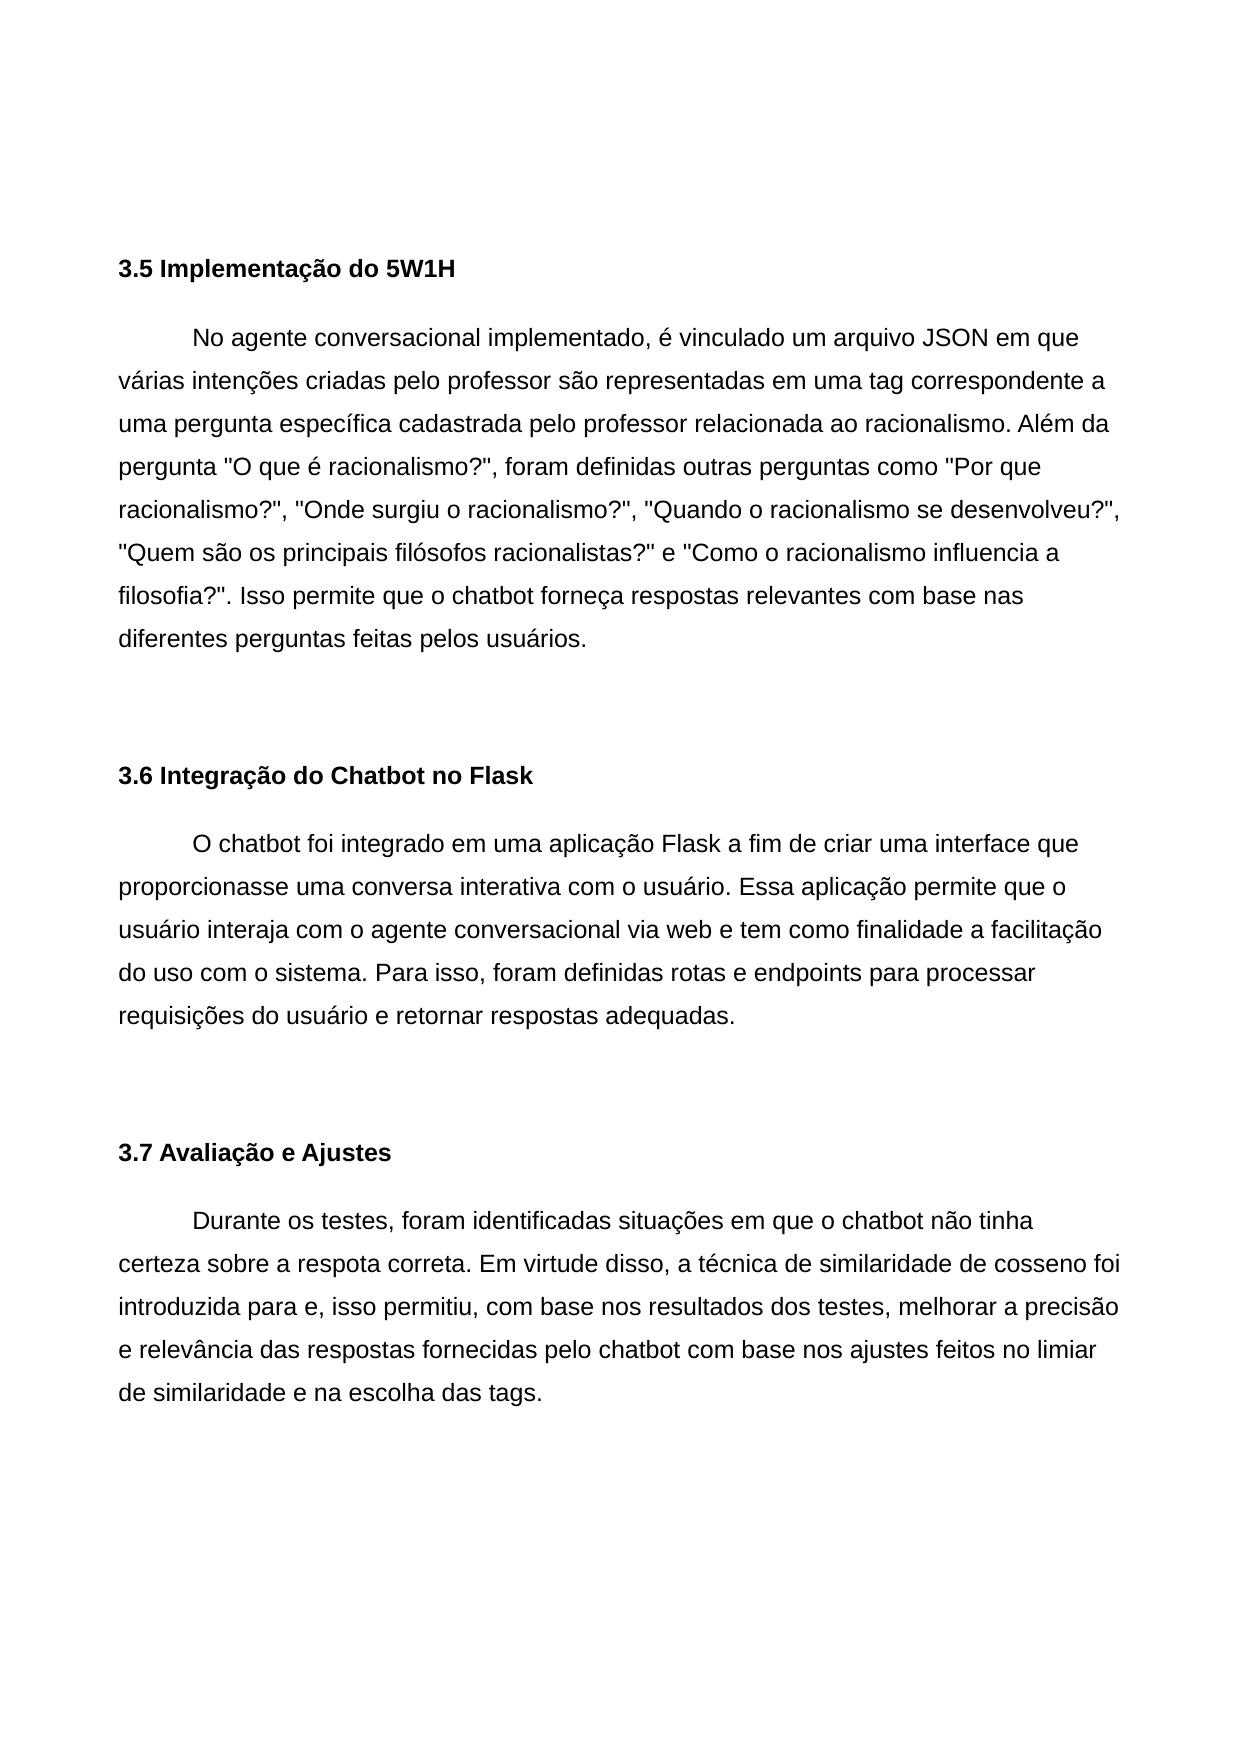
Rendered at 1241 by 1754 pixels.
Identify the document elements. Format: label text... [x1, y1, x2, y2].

text 3.6 Integração do Chatbot no Flask [118, 761, 1122, 789]
text 3.7 Avaliação e Ajustes [118, 1137, 1122, 1166]
text No agente conversacional implementado, é vinculado um arquivo JSON em que várias intenções criadas pelo professor são representadas em uma tag correspondente a uma pergunta específica cadastrada pelo professor relacionada ao racionalismo. Além da pergunta "O que é racionalismo?", foram definidas outras perguntas como "Por que racionalismo?", "Onde surgiu o racionalismo?", "Quando o racionalismo se desenvolveu?", "Quem são os principais filósofos racionalistas?" e "Como o racionalismo influencia a filosofia?". Isso permite que o chatbot forneça respostas relevantes com base nas diferentes perguntas feitas pelos usuários. [118, 322, 1122, 653]
text 3.5 Implementação do 5W1H [118, 254, 1122, 283]
text Durante os testes, foram identificadas situações em que o chatbot não tinha certeza sobre a respota correta. Em virtude disso, a técnica de similaridade de cosseno foi introduzida para e, isso permitiu, com base nos resultados dos testes, melhorar a precisão e relevância das respostas fornecidas pelo chatbot com base nos ajustes feitos no limiar de similaridade e na escolha das tags. [118, 1206, 1122, 1407]
text O chatbot foi integrado em uma aplicação Flask a fim de criar uma interface que proporcionasse uma conversa interativa com o usuário. Essa aplicação permite que o usuário interaja com o agente conversacional via web e tem como finalidade a facilitação do uso com o sistema. Para isso, foram definidas rotas e endpoints para processar requisições do usuário e retornar respostas adequadas. [118, 829, 1122, 1030]
